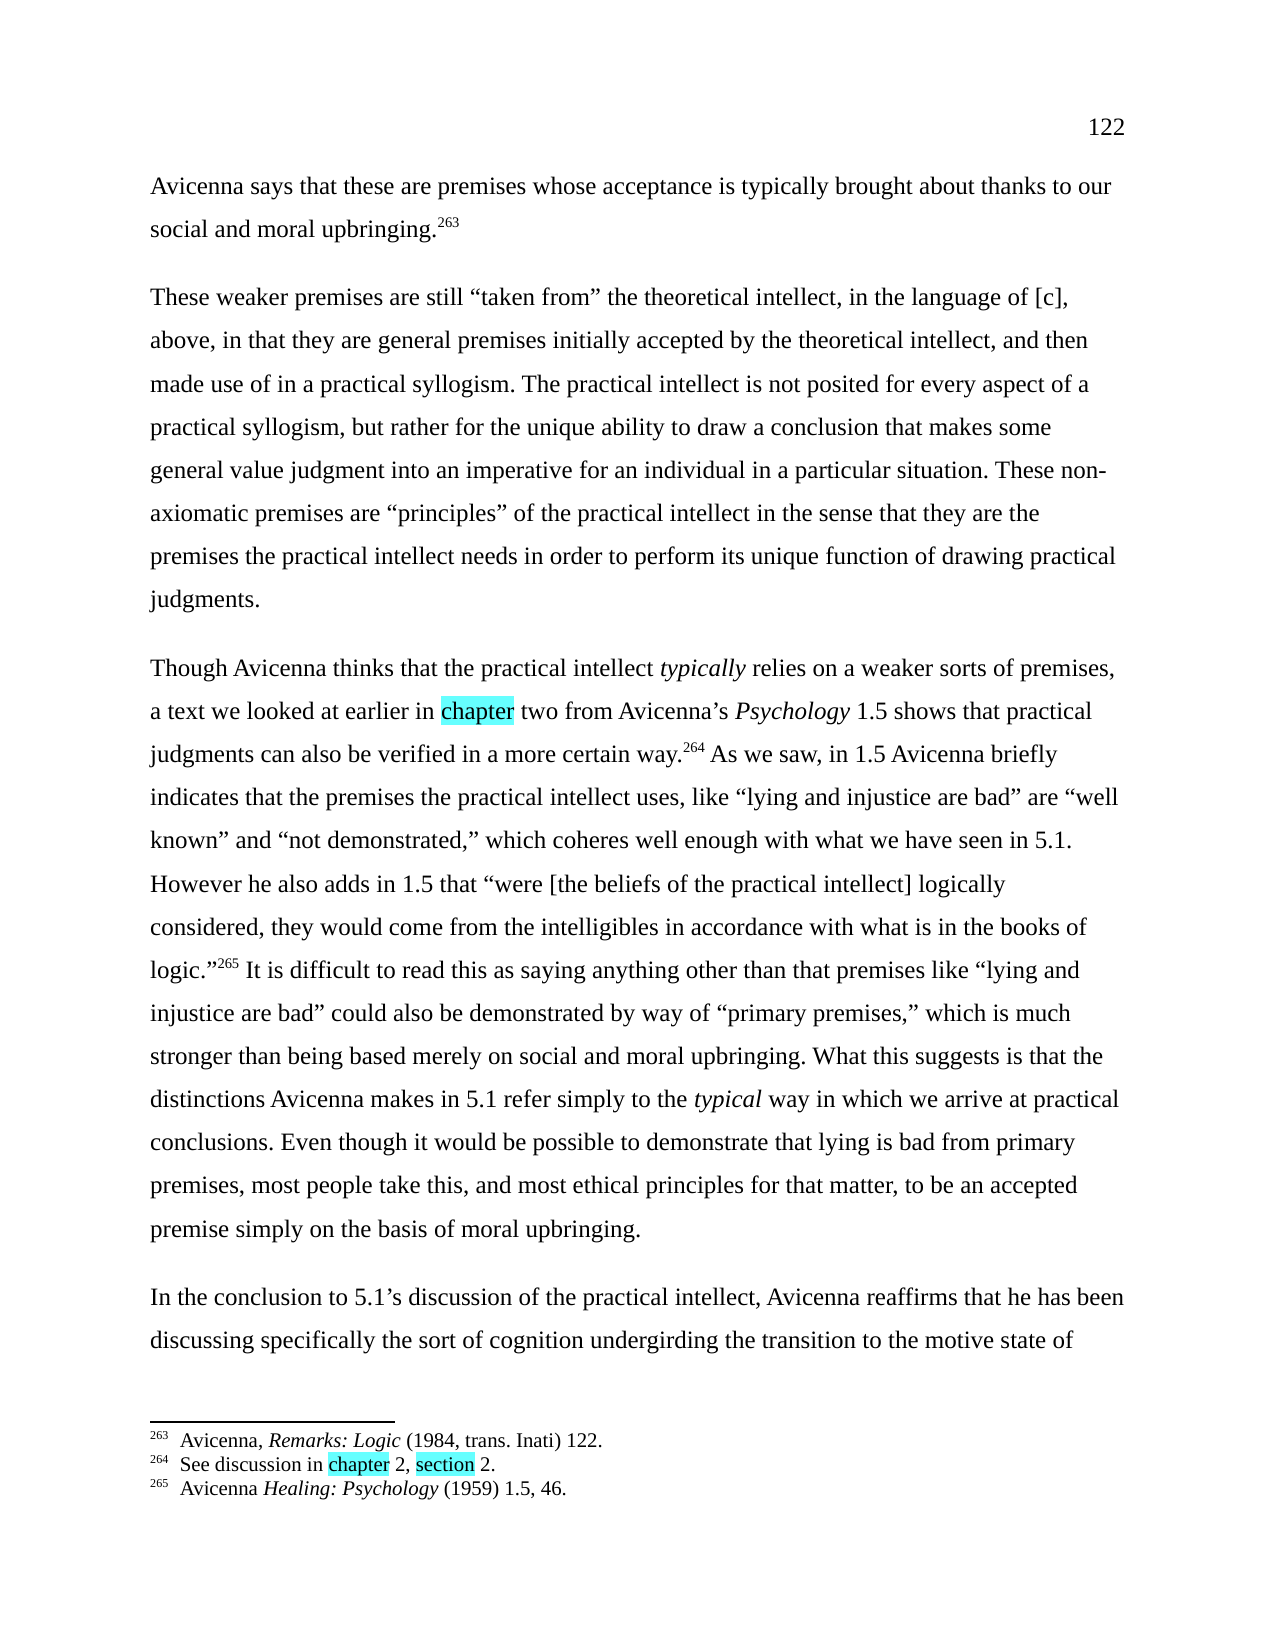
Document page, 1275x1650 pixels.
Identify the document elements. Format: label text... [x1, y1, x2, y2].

text These weaker premises are still “taken from” the theoretical intellect, in the language of [c], above, in that they are general premises initially accepted by the theoretical intellect, and then made use of in a practical syllogism. The practical intellect is not posited for every aspect of a practical syllogism, but rather for the unique ability to draw a conclusion that makes some general value judgment into an imperative for an individual in a particular situation. These non-axiomatic premises are “principles” of the practical intellect in the sense that they are the premises the practical intellect needs in order to perform its unique function of drawing practical judgments. [150, 282, 1125, 613]
text In the conclusion to 5.1’s discussion of the practical intellect, Avicenna reaffirms that he has been discussing specifically the sort of cognition undergirding the transition to the motive state of [150, 1282, 1125, 1354]
text See discussion in chapter 2, section 2. [150, 1452, 1125, 1476]
text Avicenna Healing: Psychology (1959) 1.5, 46. [150, 1476, 1125, 1500]
text Avicenna, Remarks: Logic (1984, trans. Inati) 122. [150, 1428, 1125, 1452]
text Avicenna says that these are premises whose acceptance is typically brought about thanks to our social and moral upbringing. [150, 171, 1125, 243]
text Though Avicenna thinks that the practical intellect typically relies on a weaker sorts of premises, a text we looked at earlier in chapter two from Avicenna’s Psychology 1.5 shows that practical judgments can also be verified in a more certain way. As we saw, in 1.5 Avicenna briefly indicates that the premises the practical intellect uses, like “lying and injustice are bad” are “well known” and “not demonstrated,” which coheres well enough with what we have seen in 5.1. However he also adds in 1.5 that “were [the beliefs of the practical intellect] logically considered, they would come from the intelligibles in accordance with what is in the books of logic.” It is difficult to read this as saying anything other than that premises like “lying and injustice are bad” could also be demonstrated by way of “primary premises,” which is much stronger than being based merely on social and moral upbringing. What this suggests is that the distinctions Avicenna makes in 5.1 refer simply to the typical way in which we arrive at practical conclusions. Even though it would be possible to demonstrate that lying is bad from primary premises, most people take this, and most ethical principles for that matter, to be an accepted premise simply on the basis of moral upbringing. [150, 653, 1125, 1242]
